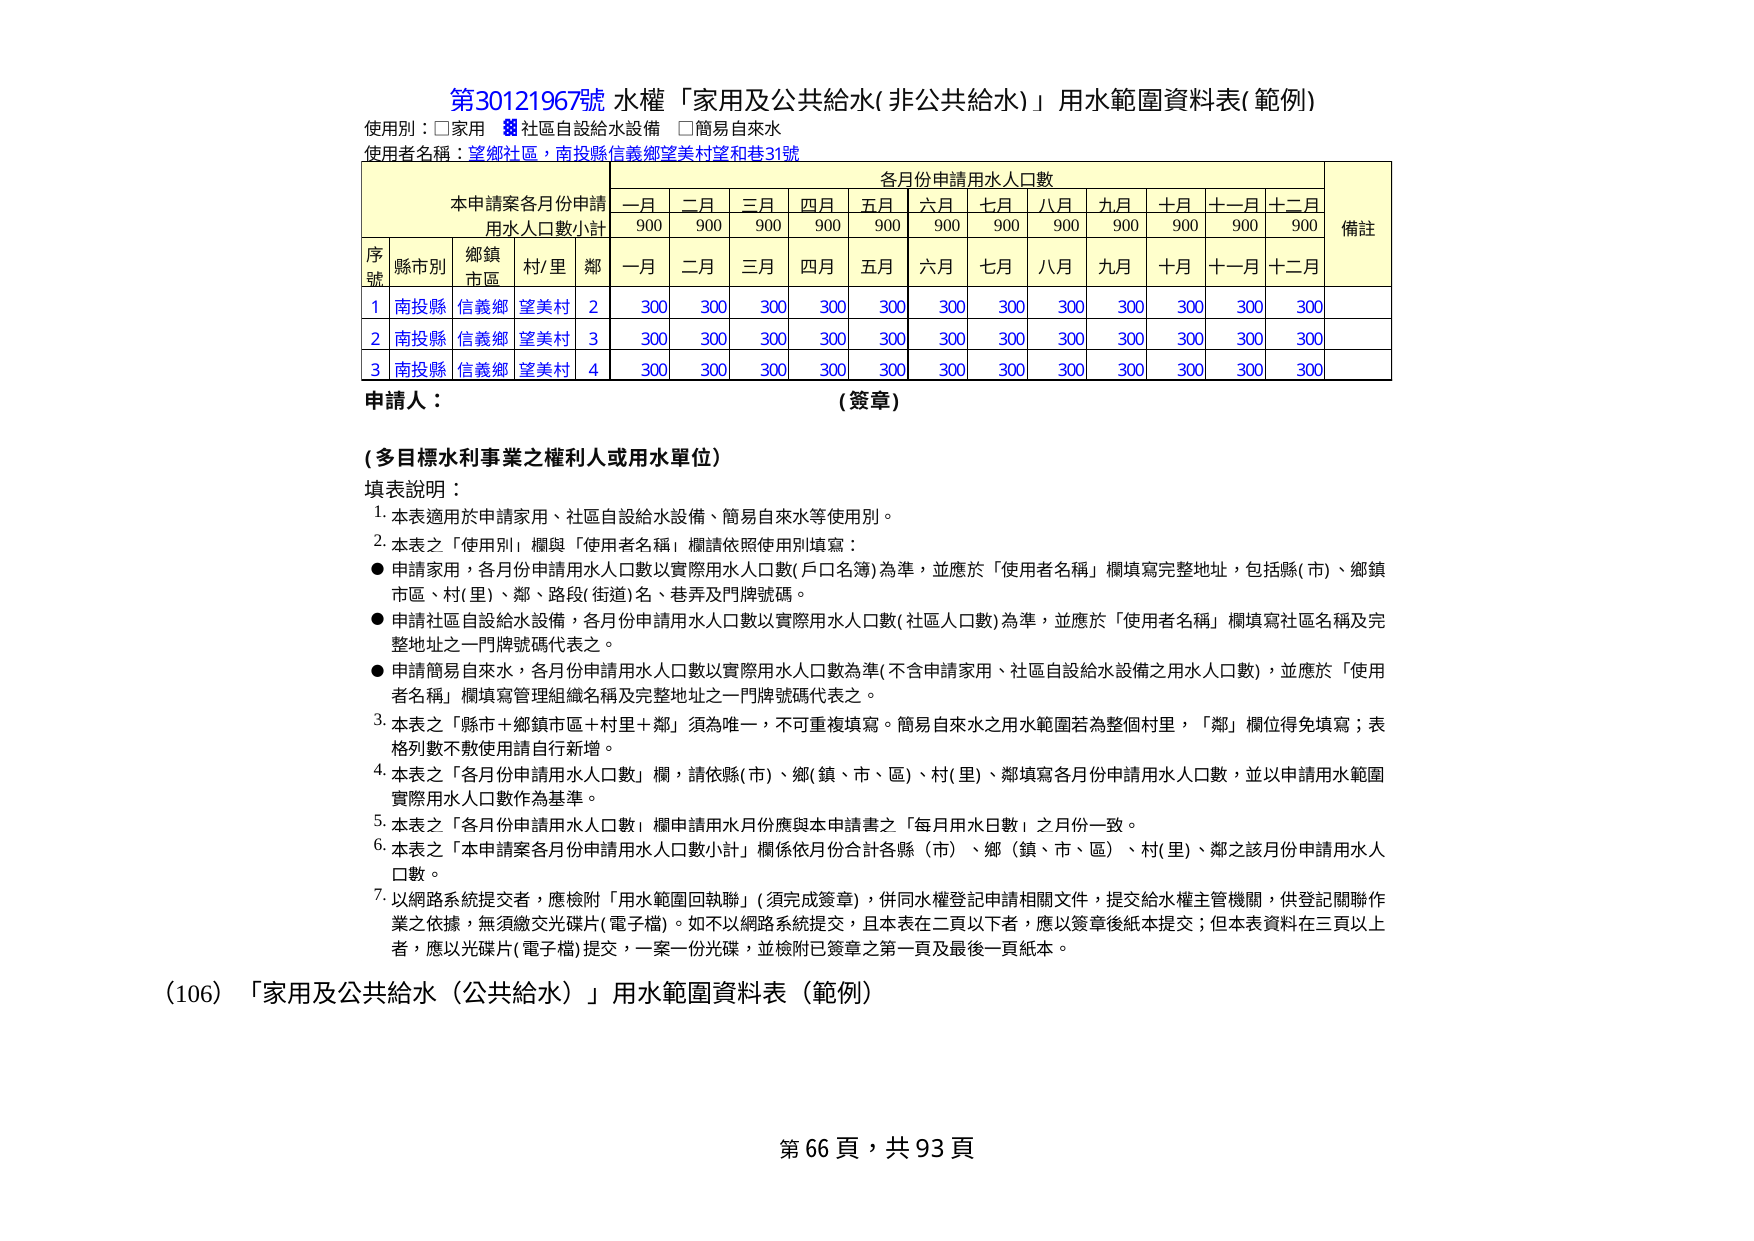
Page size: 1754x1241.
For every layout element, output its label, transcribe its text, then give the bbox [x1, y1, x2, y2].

subtitle 「家用及公共給水（公共給水）」用水範圍資料表（範例） [237, 973, 1679, 1009]
